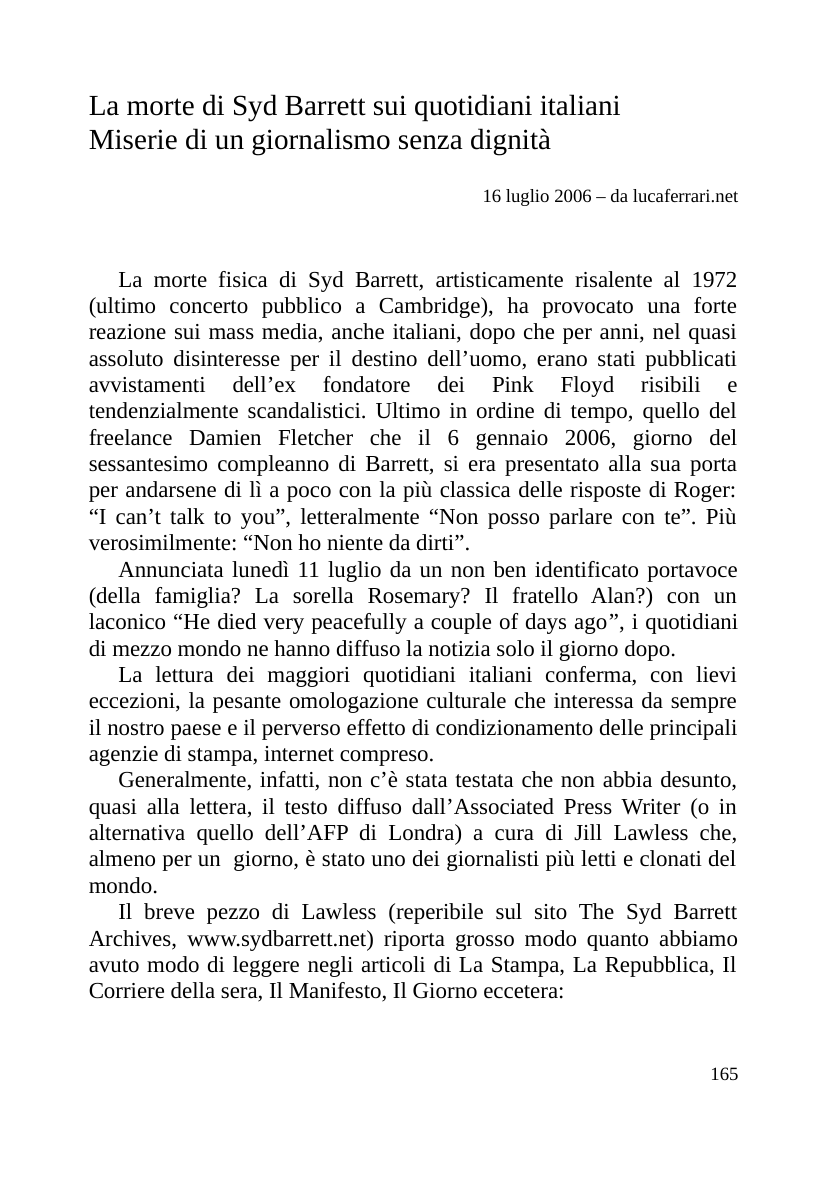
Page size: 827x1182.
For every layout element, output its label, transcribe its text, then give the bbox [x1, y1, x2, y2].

text 16 luglio 2006 ‒ da lucaferrari.net [88, 185, 738, 207]
text La morte fisica di Syd Barrett, artisticamente risalente al 1972 (ultimo concerto pubblico a Cambridge), ha provocato una forte reazione sui mass media, anche italiani, dopo che per anni, nel quasi assoluto disinteresse per il destino dell’uomo, erano stati pubblicati avvistamenti dell’ex fondatore dei Pink Floyd risibili e tendenzialmente scandalistici. Ultimo in ordine di tempo, quello del freelance Damien Fletcher che il 6 gennaio 2006, giorno del sessantesimo compleanno di Barrett, si era presentato alla sua porta per andarsene di lì a poco con la più classica delle risposte di Roger: “I can’t talk to you”, letteralmente “Non posso parlare con te”. Più verosimilmente: “Non ho niente da dirti”. [88, 266, 738, 556]
text Il breve pezzo di Lawless (reperibile sul sito The Syd Barrett Archives, www.sydbarrett.net) riporta grosso modo quanto abbiamo avuto modo di leggere negli articoli di La Stampa, La Repubblica, Il Corriere della sera, Il Manifesto, Il Giorno eccetera: [88, 898, 738, 1004]
text Annunciata lunedì 11 luglio da un non ben identificato portavoce (della famiglia? La sorella Rosemary? Il fratello Alan?) con un laconico “He died very peacefully a couple of days ago”, i quotidiani di mezzo mondo ne hanno diffuso la notizia solo il giorno dopo. [88, 556, 738, 661]
text Generalmente, infatti, non c’è stata testata che non abbia desunto, quasi alla lettera, il testo diffuso dall’Associated Press Writer (o in alternativa quello dell’AFP di Londra) a cura di Jill Lawless che, almeno per un giorno, è stato uno dei giornalisti più letti e clonati del mondo. [88, 766, 738, 898]
text La lettura dei maggiori quotidiani italiani conferma, con lievi eccezioni, la pesante omologazione culturale che interessa da sempre il nostro paese e il perverso effetto di condizionamento delle principali agenzie di stampa, internet compreso. [88, 661, 738, 766]
text La morte di Syd Barrett sui quotidiani italiani Miserie di un giornalismo senza dignità [88, 88, 738, 156]
